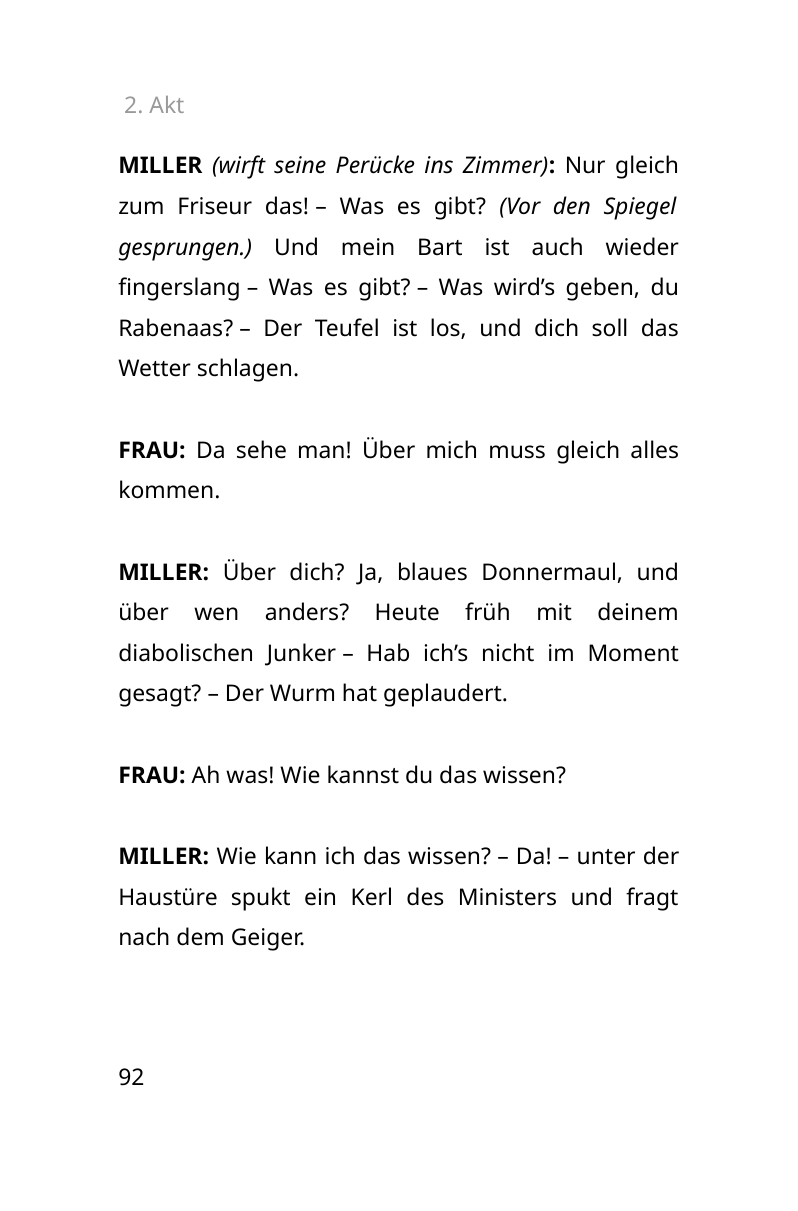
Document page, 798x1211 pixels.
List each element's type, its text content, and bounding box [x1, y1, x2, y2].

text MILLER (wirft seine Perücke ins Zimmer): Nur gleich zum Friseur das! – Was es gibt? (Vor den Spiegel gesprungen.) Und mein Bart ist auch wieder fingerslang – Was es gibt? – Was wird’s geben, du Rabenaas? – Der Teufel ist los, und dich soll das Wetter schlagen. [118, 149, 679, 384]
text FRAU: Da sehe man! Über mich muss gleich alles kommen. [118, 405, 679, 506]
text FRAU: Ah was! Wie kannst du das wissen? [118, 730, 679, 790]
text MILLER: Über dich? Ja, blaues Donnermaul, und über wen anders? Heute früh mit deinem diabolischen Junker – Hab ich’s nicht im Moment gesagt? – Der Wurm hat geplaudert. [118, 527, 679, 709]
text MILLER: Wie kann ich das wissen? – Da! – unter der Haustüre spukt ein Kerl des Ministers und fragt nach dem Geiger. [118, 811, 679, 952]
